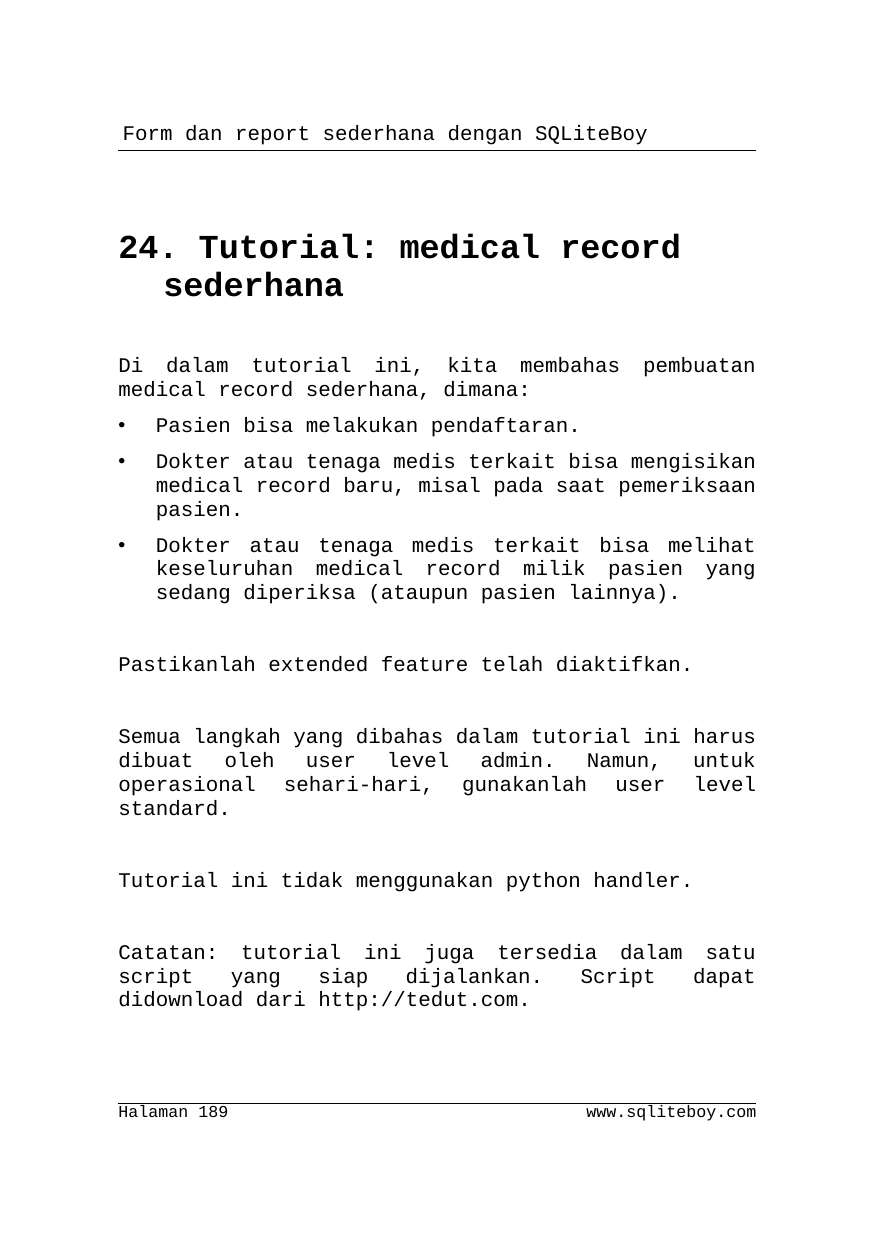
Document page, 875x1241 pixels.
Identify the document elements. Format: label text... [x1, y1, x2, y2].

list Dokter atau tenaga medis terkait bisa mengisikan medical record baru, misal pada saat pemeriksaan pasien. [118, 451, 756, 522]
list Pasien bisa melakukan pendaftaran. [118, 415, 756, 439]
text Pastikanlah extended feature telah diaktifkan. [118, 654, 756, 678]
text Catatan: tutorial ini juga tersedia dalam satu script yang siap dijalankan. Script dapat didownload dari http://tedut.com. [118, 942, 756, 1013]
text Semua langkah yang dibahas dalam tutorial ini harus dibuat oleh user level admin. Namun, untuk operasional sehari-hari, gunakanlah user level standard. [118, 727, 756, 821]
text Tutorial ini tidak menggunakan python handler. [118, 870, 756, 893]
list Dokter atau tenaga medis terkait bisa melihat keseluruhan medical record milik pasien yang sedang diperiksa (ataupun pasien lainnya). [118, 535, 756, 606]
subtitle 24. Tutorial: medical record sederhana [118, 231, 756, 307]
text Di dalam tutorial ini, kita membahas pembuatan medical record sederhana, dimana: [118, 355, 756, 403]
